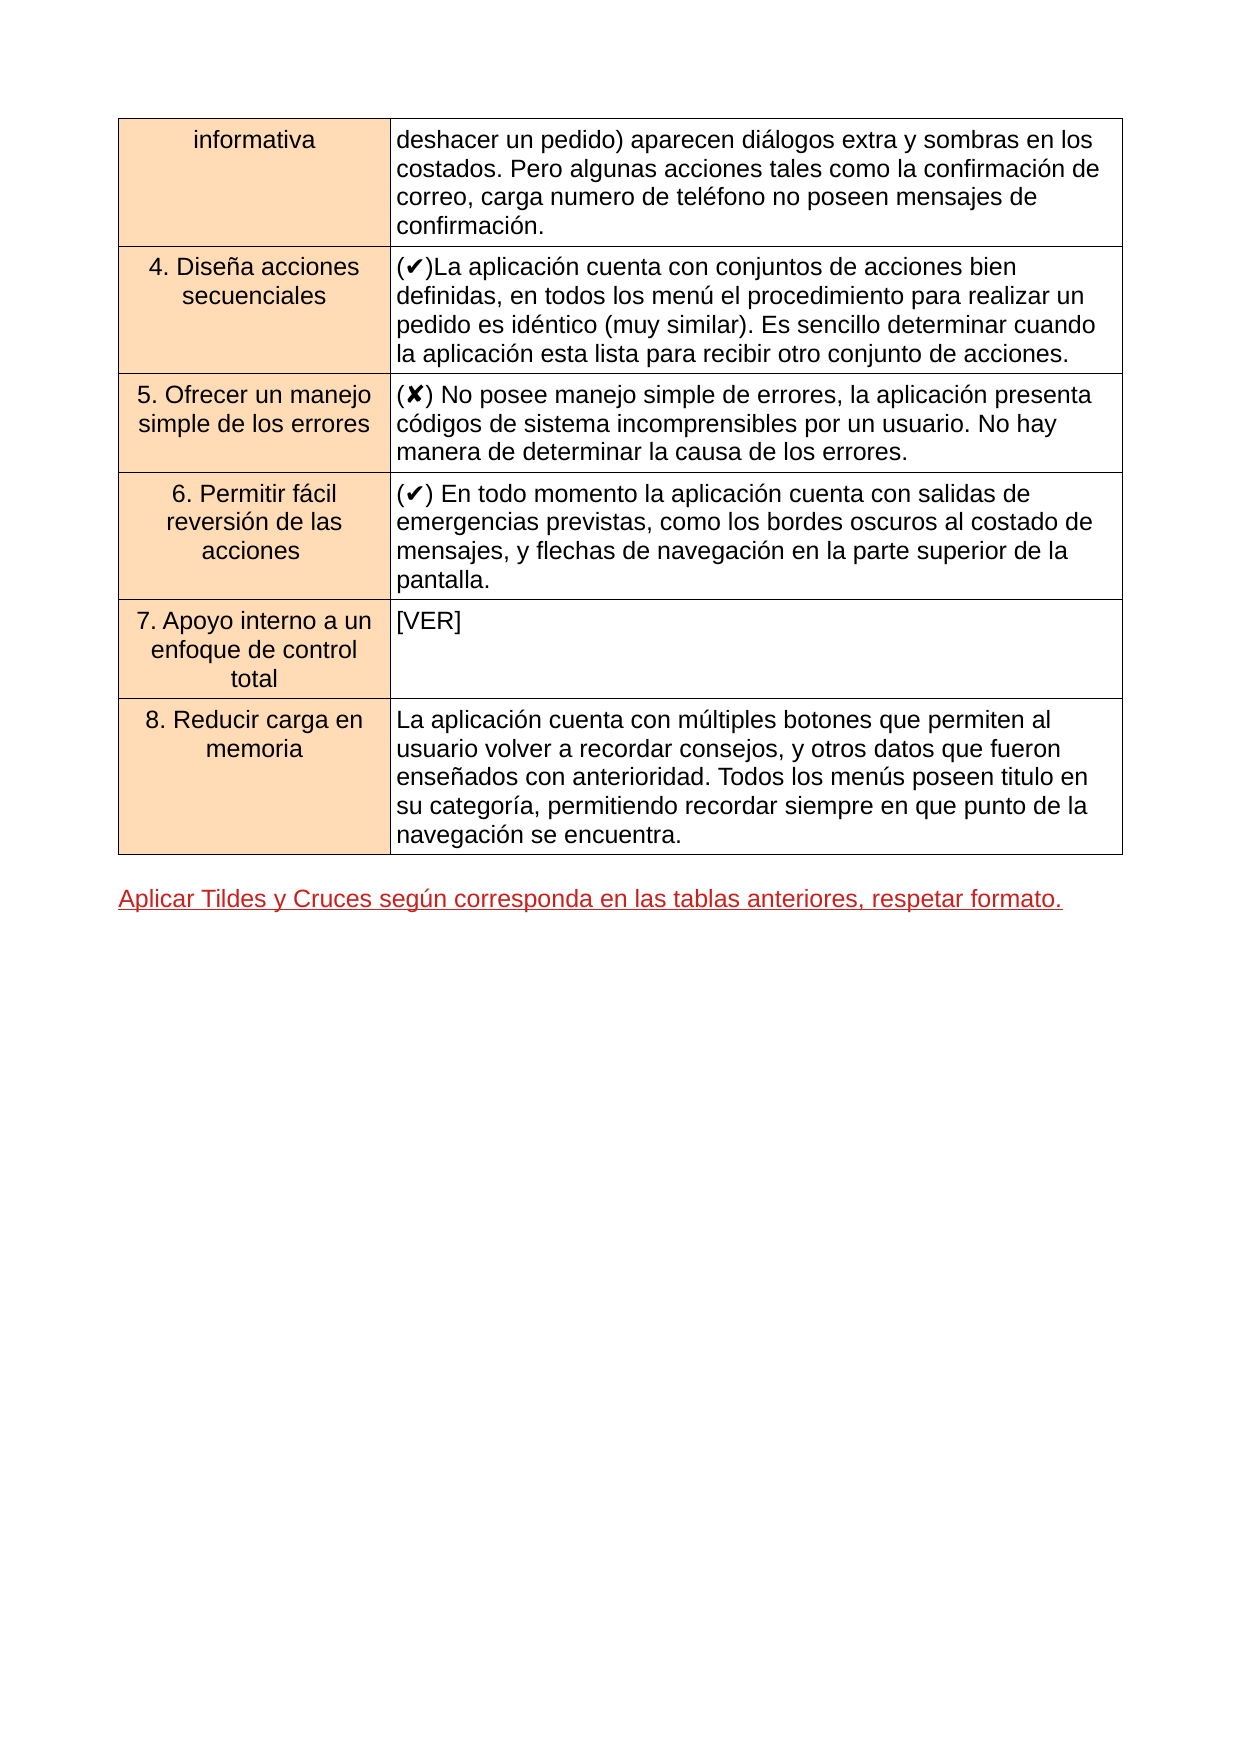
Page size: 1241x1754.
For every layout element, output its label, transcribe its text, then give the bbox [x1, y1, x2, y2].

table_cell 8. Reducir carga en memoria [119, 699, 390, 854]
table_cell 7. Apoyo interno a un enfoque de control total [119, 600, 390, 698]
table_cell [VER] [391, 600, 1122, 698]
text Aplicar Tildes y Cruces según corresponda en las tablas anteriores, respetar formato. [118, 884, 1122, 913]
table_cell 5. Ofrecer un manejo simple de los errores [119, 374, 390, 472]
table_cell (✔) En todo momento la aplicación cuenta con salidas de emergencias previstas, como los bordes oscuros al costado de mensajes, y flechas de navegación en la parte superior de la pantalla. [391, 473, 1122, 599]
table_cell 4. Diseña acciones secuenciales [119, 247, 390, 373]
table_cell La aplicación cuenta con múltiples botones que permiten al usuario volver a recordar consejos, y otros datos que fueron enseñados con anterioridad. Todos los menús poseen titulo en su categoría, permitiendo recordar siempre en que punto de la navegación se encuentra. [391, 699, 1122, 854]
table_cell informativa [119, 119, 390, 246]
table_cell (✘) No posee manejo simple de errores, la aplicación presenta códigos de sistema incomprensibles por un usuario. No hay manera de determinar la causa de los errores. [391, 374, 1122, 472]
table_cell (✔)La aplicación cuenta con conjuntos de acciones bien definidas, en todos los menú el procedimiento para realizar un pedido es idéntico (muy similar). Es sencillo determinar cuando la aplicación esta lista para recibir otro conjunto de acciones. [391, 247, 1122, 373]
table_cell 6. Permitir fácil reversión de las acciones [119, 473, 390, 599]
table_cell deshacer un pedido) aparecen diálogos extra y sombras en los costados. Pero algunas acciones tales como la confirmación de correo, carga numero de teléfono no poseen mensajes de confirmación. [391, 119, 1122, 246]
